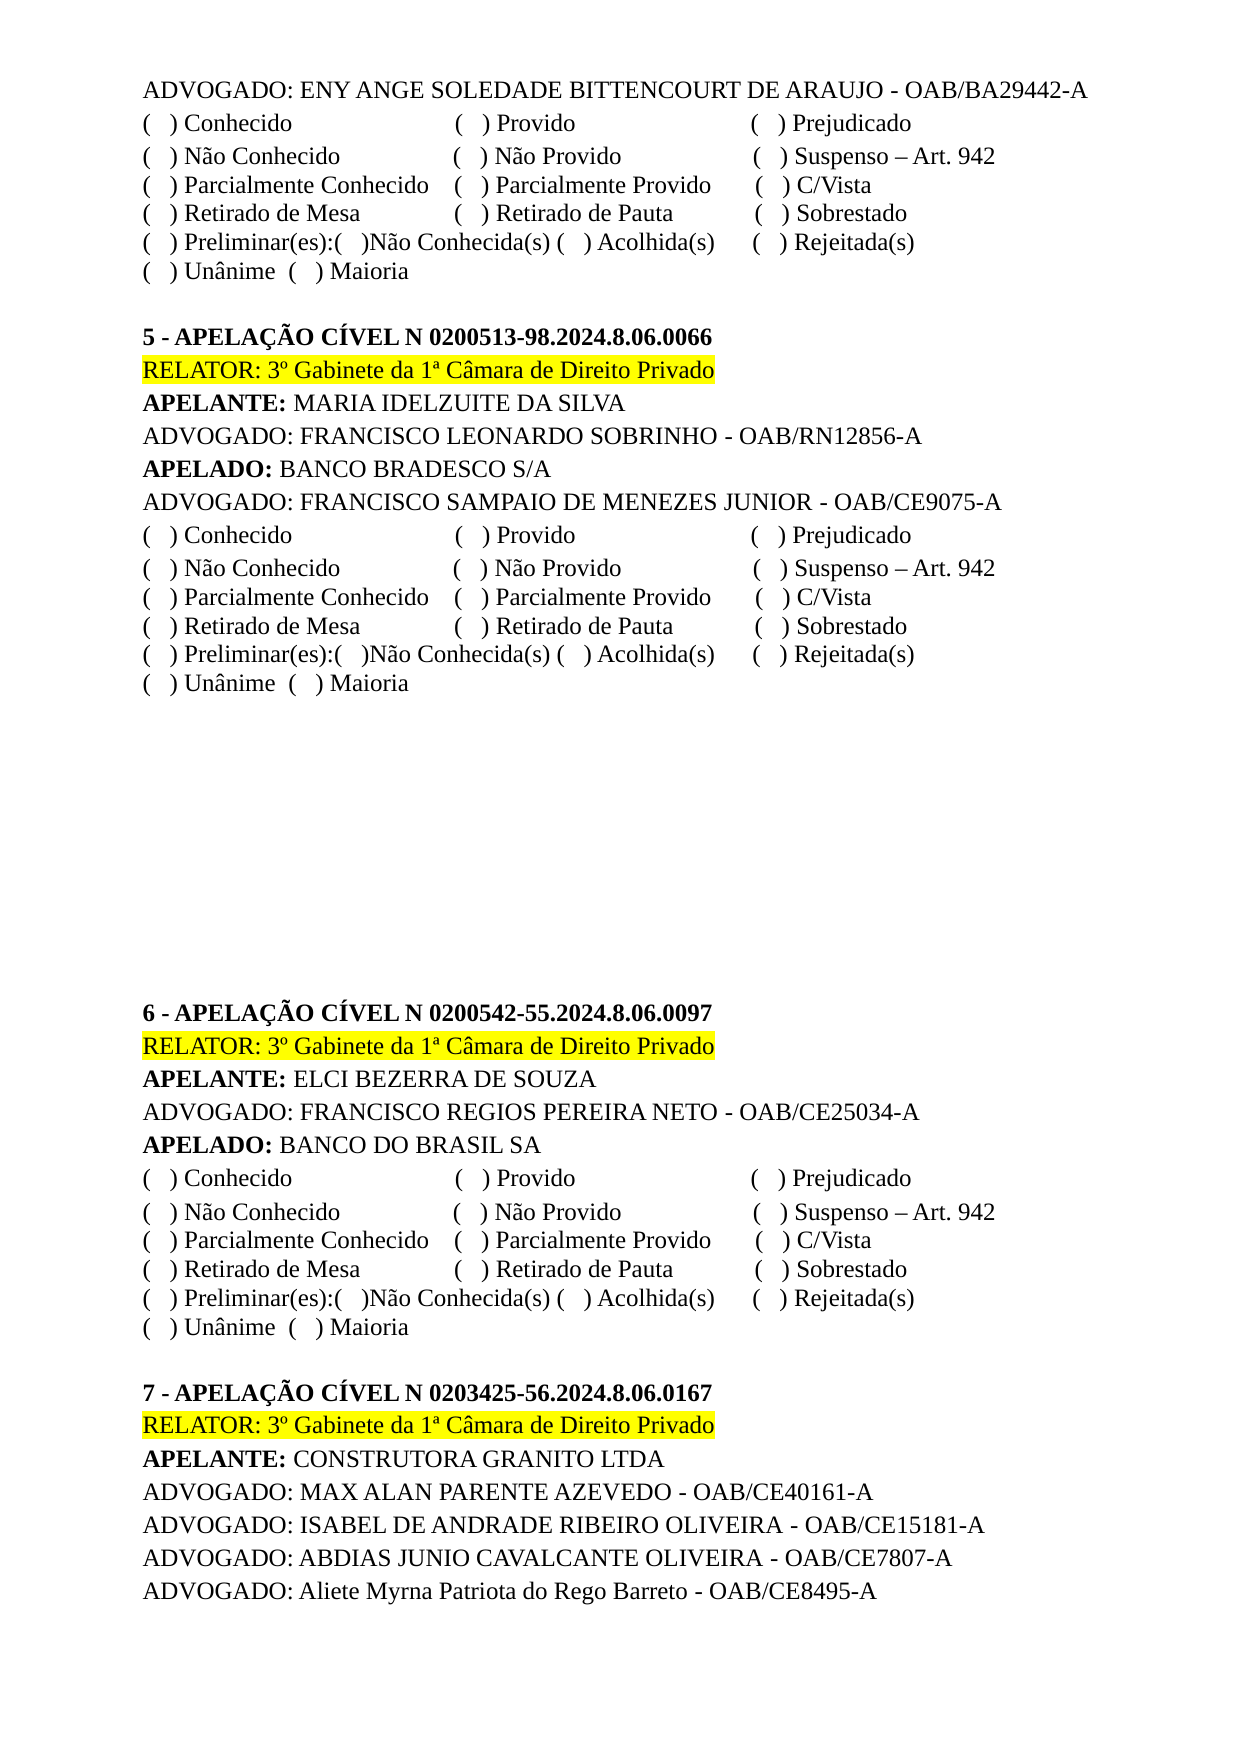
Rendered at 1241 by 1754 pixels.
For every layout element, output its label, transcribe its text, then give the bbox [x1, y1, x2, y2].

text ( ) Não Conhecido ( ) Não Provido ( ) Suspenso – Art. 942 [142, 141, 1158, 170]
text ( ) Preliminar(es):( )Não Conhecida(s) ( ) Acolhida(s) ( ) Rejeitada(s) [142, 227, 1158, 256]
text ( ) Unânime ( ) Maioria 7 - APELAÇÃO CÍVEL N 0203425-56.2024.8.06.0167 RELATOR: 3º Gabinete da 1ª Câmara de Direito Privado APELANTE: CONSTRUTORA GRANITO LTDA ADVOGADO: MAX ALAN PARENTE AZEVEDO - OAB/CE40161-A ADVOGADO: ISABEL DE ANDRADE RIBEIRO OLIVEIRA - OAB/CE15181-A ADVOGADO: ABDIAS JUNIO CAVALCANTE OLIVEIRA - OAB/CE7807-A ADVOGADO: Aliete Myrna Patriota do Rego Barreto - OAB/CE8495-A [142, 1312, 1141, 1604]
text ( ) Retirado de Mesa ( ) Retirado de Pauta ( ) Sobrestado [142, 198, 1158, 227]
text ( ) Preliminar(es):( )Não Conhecida(s) ( ) Acolhida(s) ( ) Rejeitada(s) [142, 639, 1158, 668]
text ( ) Unânime ( ) Maioria [142, 668, 1141, 763]
text ( ) Unânime ( ) Maioria 5 - APELAÇÃO CÍVEL N 0200513-98.2024.8.06.0066 RELATOR: 3º Gabinete da 1ª Câmara de Direito Privado APELANTE: MARIA IDELZUITE DA SILVA ADVOGADO: FRANCISCO LEONARDO SOBRINHO - OAB/RN12856-A APELADO: BANCO BRADESCO S/A ADVOGADO: FRANCISCO SAMPAIO DE MENEZES JUNIOR - OAB/CE9075-A ( ) Conhecido ( ) Provido ( ) Prejudicado [142, 256, 1141, 549]
text ( ) Parcialmente Conhecido ( ) Parcialmente Provido ( ) C/Vista [142, 582, 1158, 611]
text ( ) Parcialmente Conhecido ( ) Parcialmente Provido ( ) C/Vista [142, 170, 1158, 198]
text ( ) Não Conhecido ( ) Não Provido ( ) Suspenso – Art. 942 [142, 1197, 1158, 1225]
text ADVOGADO: ENY ANGE SOLEDADE BITTENCOURT DE ARAUJO - OAB/BA29442-A ( ) Conhecido ( ) Provido ( ) Prejudicado [142, 75, 1141, 137]
text 6 - APELAÇÃO CÍVEL N 0200542-55.2024.8.06.0097 RELATOR: 3º Gabinete da 1ª Câmara de Direito Privado APELANTE: ELCI BEZERRA DE SOUZA ADVOGADO: FRANCISCO REGIOS PEREIRA NETO - OAB/CE25034-A APELADO: BANCO DO BRASIL SA ( ) Conhecido ( ) Provido ( ) Prejudicado [142, 998, 1141, 1192]
text ( ) Retirado de Mesa ( ) Retirado de Pauta ( ) Sobrestado [142, 611, 1158, 639]
text ( ) Não Conhecido ( ) Não Provido ( ) Suspenso – Art. 942 [142, 553, 1158, 582]
text ( ) Parcialmente Conhecido ( ) Parcialmente Provido ( ) C/Vista [142, 1225, 1158, 1254]
text ( ) Retirado de Mesa ( ) Retirado de Pauta ( ) Sobrestado [142, 1254, 1158, 1283]
text ( ) Preliminar(es):( )Não Conhecida(s) ( ) Acolhida(s) ( ) Rejeitada(s) [142, 1283, 1158, 1312]
